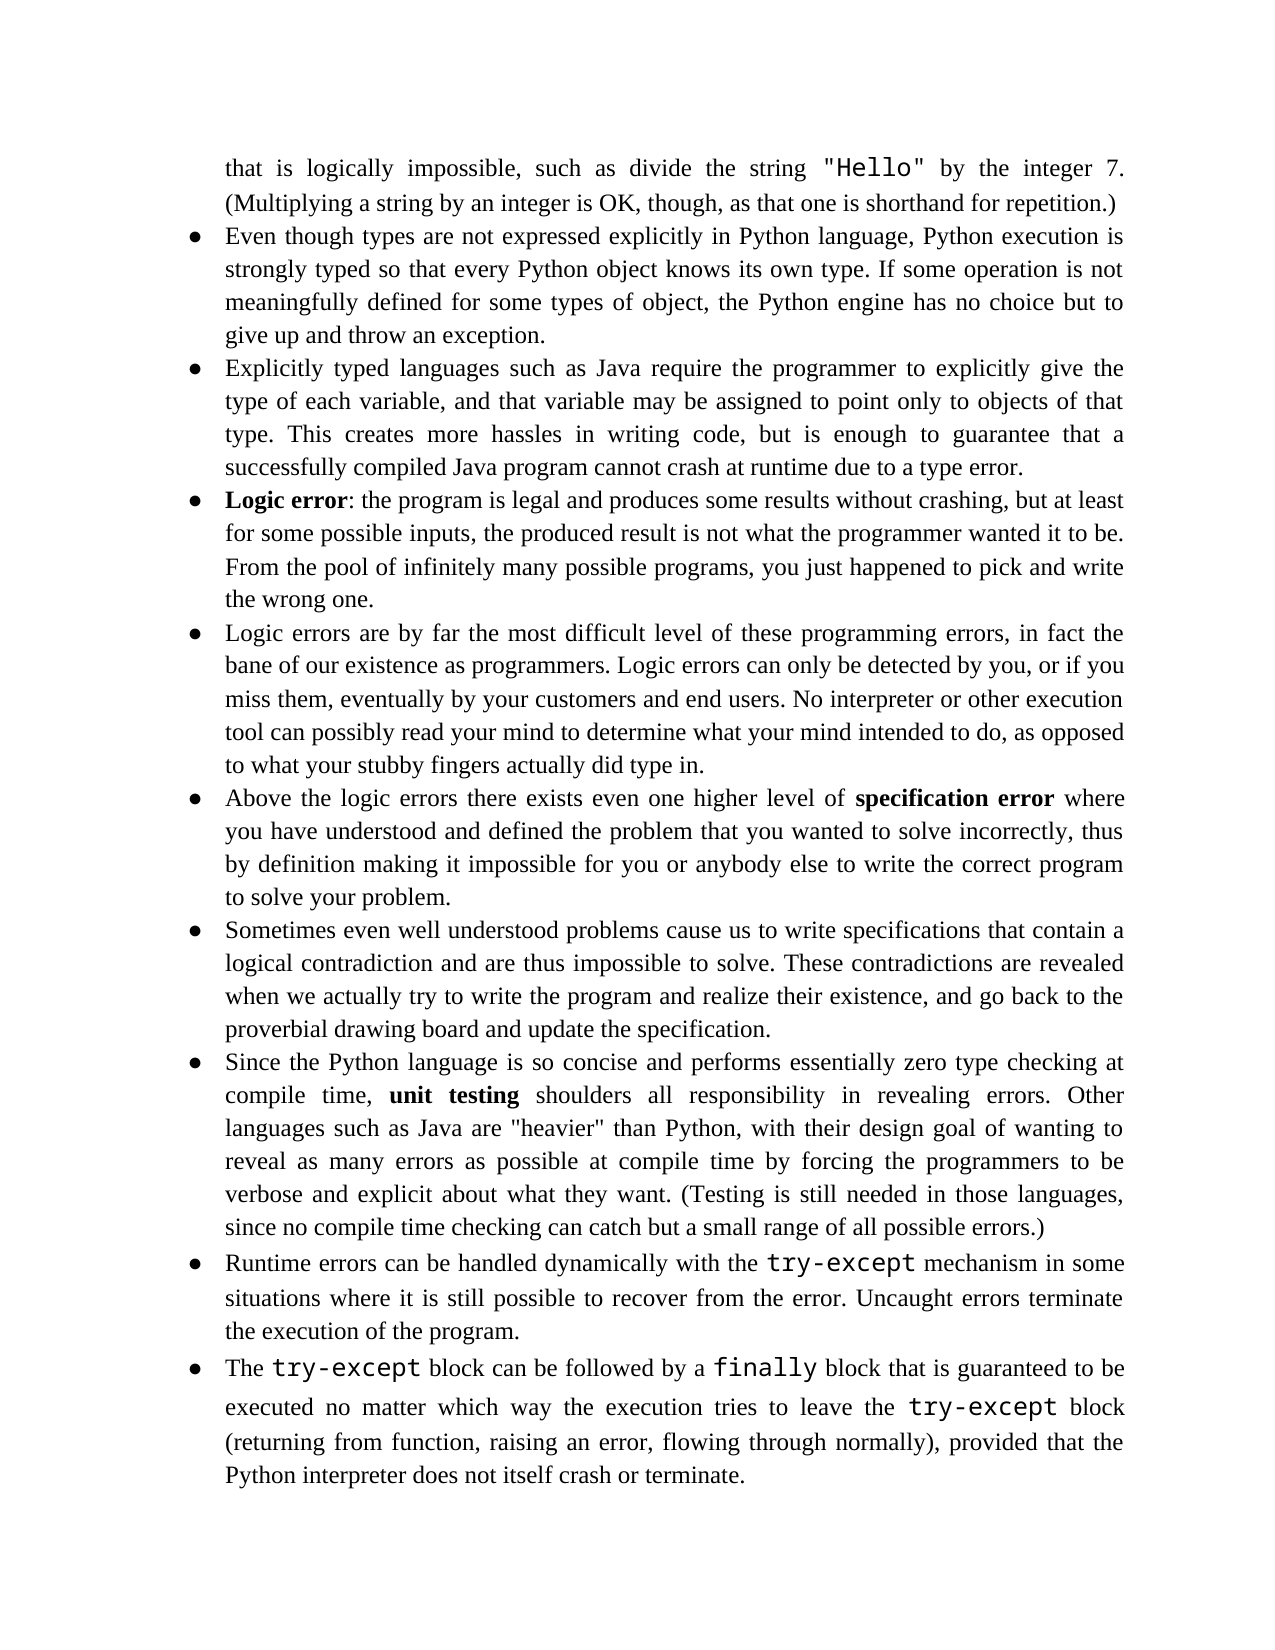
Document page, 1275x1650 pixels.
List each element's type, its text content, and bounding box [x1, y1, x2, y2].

list Above the logic errors there exists even one higher level of specification error where you have understood and defined the problem that you wanted to solve incorrectly, thus by definition making it impossible for you or anybody else to write the correct program to solve your problem. [187, 783, 1125, 911]
list The try-except block can be followed by a finally block that is guaranteed to be executed no matter which way the execution tries to leave the try-except block (returning from function, raising an error, flowing through normally), provided that the Python interpreter does not itself crash or terminate. [187, 1349, 1125, 1489]
list Logic errors are by far the most difficult level of these programming errors, in fact the bane of our existence as programmers. Logic errors can only be detected by you, or if you miss them, eventually by your customers and end users. No interpreter or other execution tool can possibly read your mind to determine what your mind intended to do, as opposed to what your stubby fingers actually did type in. [187, 618, 1125, 778]
list Sometimes even well understood problems cause us to write specifications that contain a logical contradiction and are thus impossible to solve. These contradictions are revealed when we actually try to write the program and realize their existence, and go back to the proverbial drawing board and update the specification. [187, 915, 1125, 1043]
list Explicitly typed languages such as Java require the programmer to explicitly give the type of each variable, and that variable may be assigned to point only to objects of that type. This creates more hassles in writing code, but is enough to guarantee that a successfully compiled Java program cannot crash at runtime due to a type error. [187, 353, 1125, 481]
list Even though types are not expressed explicitly in Python language, Python execution is strongly typed so that every Python object knows its own type. If some operation is not meaningfully defined for some types of object, the Python engine has no choice but to give up and throw an exception. [187, 221, 1125, 349]
list Runtime errors can be handled dynamically with the try-except mechanism in some situations where it is still possible to recover from the error. Uncaught errors terminate the execution of the program. [187, 1245, 1125, 1345]
list Since the Python language is so concise and performs essentially zero type checking at compile time, unit testing shoulders all responsibility in revealing errors. Other languages such as Java are "heavier" than Python, with their design goal of wanting to reveal as many errors as possible at compile time by forcing the programmers to be verbose and explicit about what they want. (Testing is still needed in those languages, since no compile time checking can catch but a small range of all possible errors.) [187, 1047, 1125, 1241]
list that is logically impossible, such as divide the string "Hello" by the integer 7. (Multiplying a string by an integer is OK, though, as that one is shorthand for repetition.) [187, 150, 1125, 217]
list Logic error: the program is legal and produces some results without crashing, but at least for some possible inputs, the produced result is not what the programmer wanted it to be. From the pool of infinitely many possible programs, you just happened to pick and write the wrong one. [187, 486, 1125, 613]
